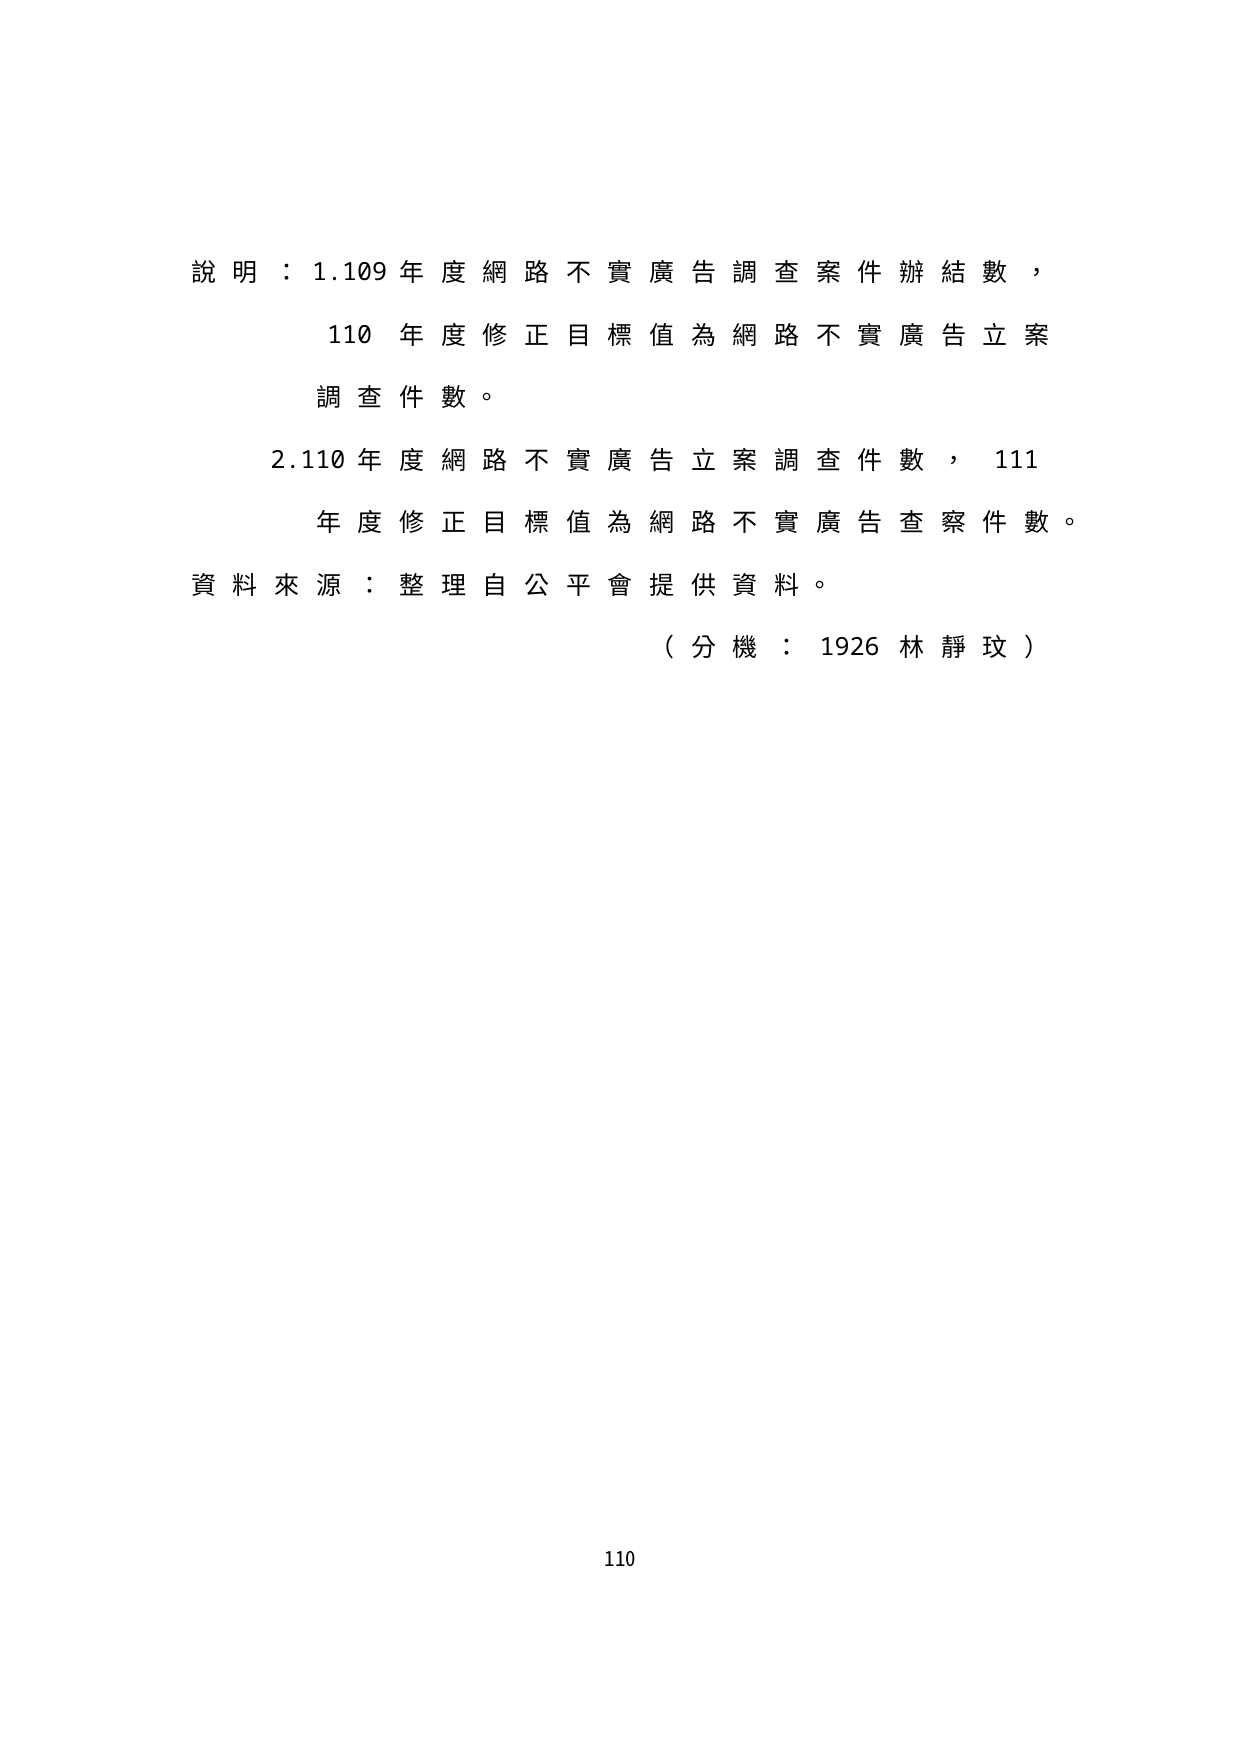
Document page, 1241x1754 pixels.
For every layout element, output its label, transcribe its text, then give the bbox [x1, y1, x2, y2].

text 資料來源：整理自公平會提供資料。 [183, 542, 1058, 604]
text 說明：1.109年度網路不實廣告調查案件辦結數，110年度修正目標值為網路不實廣告立案調查件數。 [183, 229, 1058, 417]
text （分機：1926林靜玟） [183, 604, 1058, 667]
text 2.110年度網路不實廣告立案調查件數，111年度修正目標值為網路不實廣告查察件數。 [256, 417, 1058, 542]
